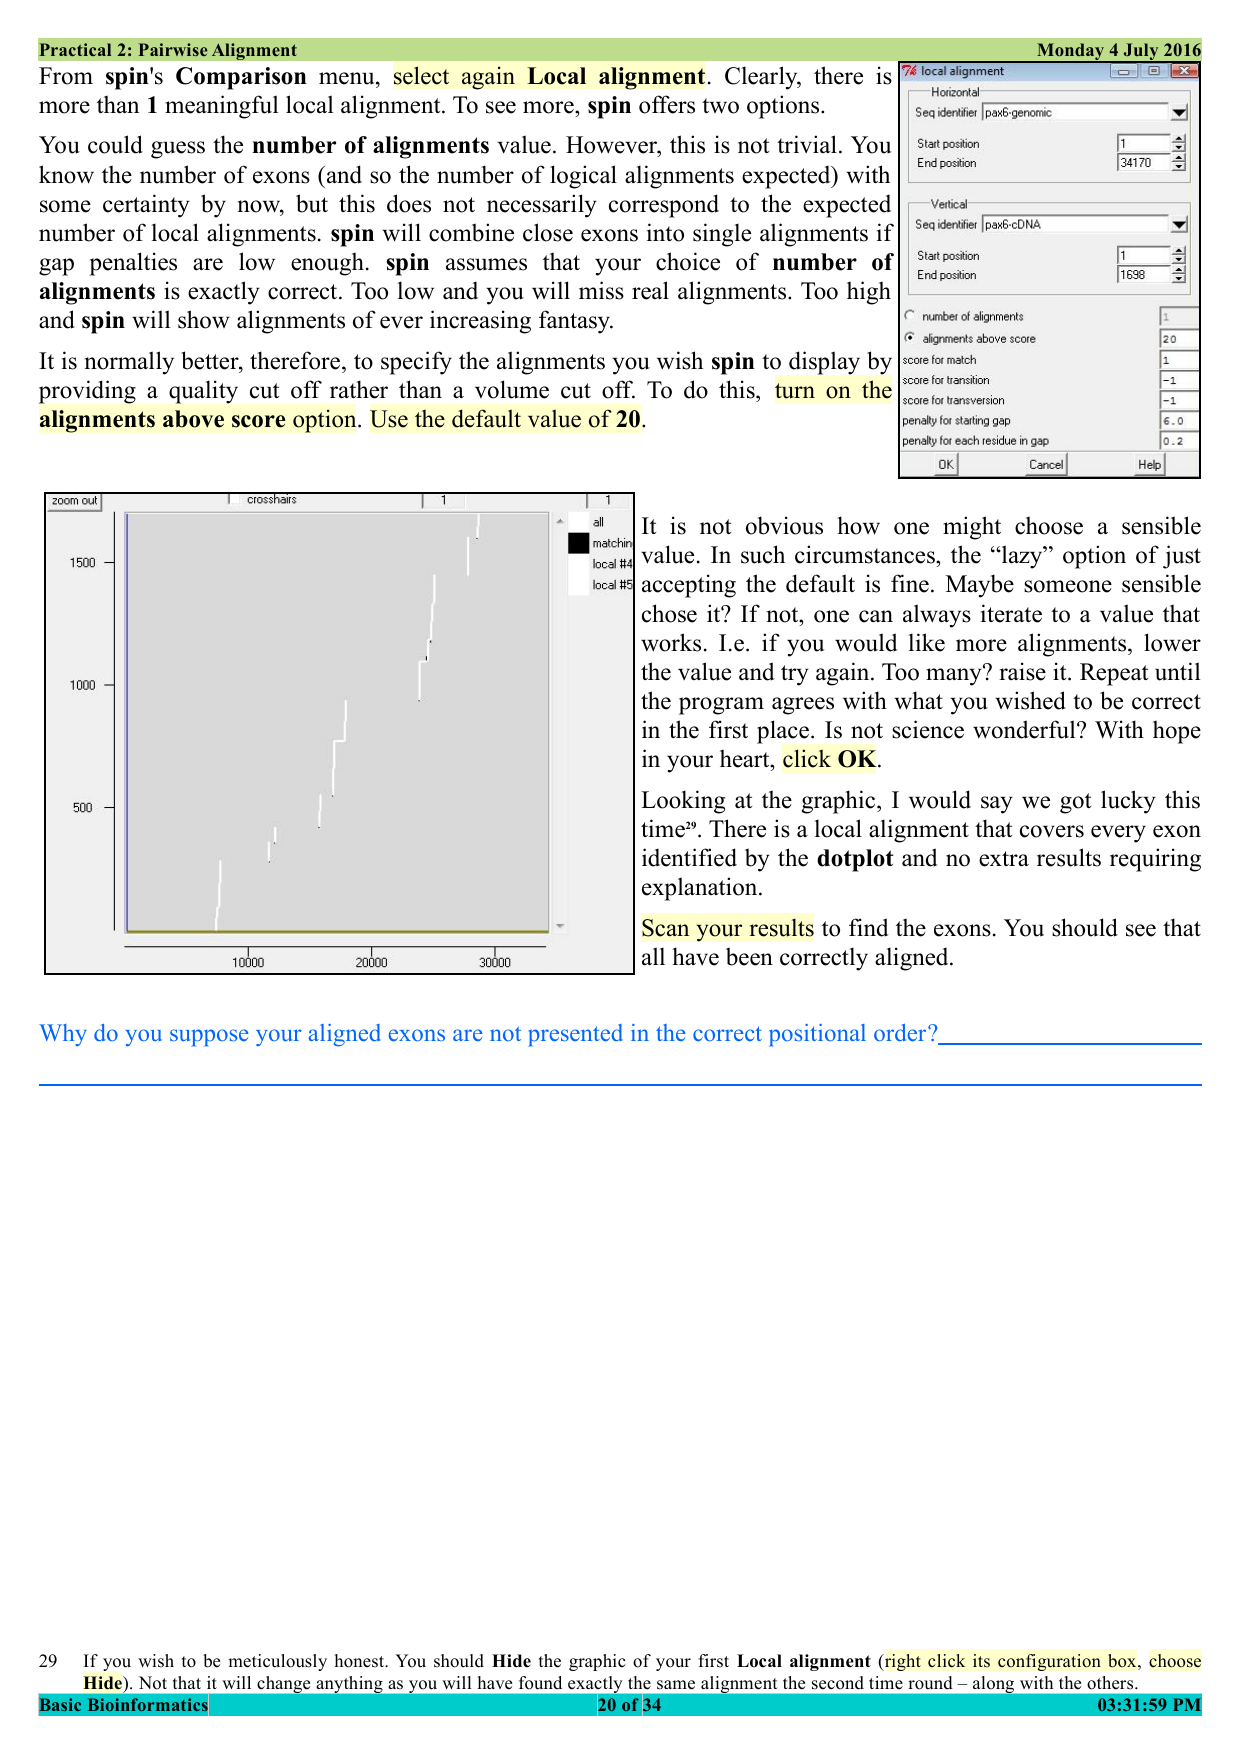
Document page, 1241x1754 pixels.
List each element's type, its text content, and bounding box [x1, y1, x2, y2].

text It is normally better, therefore, to specify the alignments you wish spin to display by providing a quality cut off rather than a volume cut off. To do this, turn on the alignments above score option. Use the default value of 20. [38, 346, 898, 433]
text Scan your results to find the exons. You should see that all have been correctly aligned. [635, 913, 1202, 971]
text Looking at the graphic, I would say we got lucky this time. There is a local alignment that covers every exon identified by the dotplot and no extra results requiring explanation. [635, 784, 1202, 901]
text If you wish to be meticulously honest. You should Hide the graphic of your first Local alignment (right click its configuration box, choose Hide). Not that it will change anything as you will have found exactly the same alignment the second time round – along with the others. [38, 1649, 1202, 1693]
text Why do you suppose your aligned exons are not presented in the correct positional order? [38, 1018, 1202, 1047]
text You could guess the number of alignments value. However, this is not trivial. You know the number of exons (and so the number of logical alignments expected) with some certainty by now, but this does not necessarily correspond to the expected number of local alignments. spin will combine close exons into single alignments if gap penalties are low enough. spin assumes that your choice of number of alignments is exactly correct. Too low and you will miss real alignments. Too high and spin will show alignments of ever increasing fantasy. [38, 130, 898, 334]
text It is not obvious how one might choose a sensible value. In such circumstances, the “lazy” option of just accepting the default is fine. Maybe someone sensible chose it? If not, one can always iterate to a value that works. I.e. if you would like more alignments, lower the value and try again. Too many? raise it. Repeat until the program agrees with what you wished to be correct in the first place. Is not science wonderful? With hope in your heart, click OK. [635, 511, 1202, 773]
picture [900, 63, 1199, 477]
text From spin's Comparison menu, select again Local alignment. Clearly, there is more than 1 meaningful local alignment. To see more, spin offers two options. [38, 61, 898, 119]
picture [46, 494, 633, 973]
